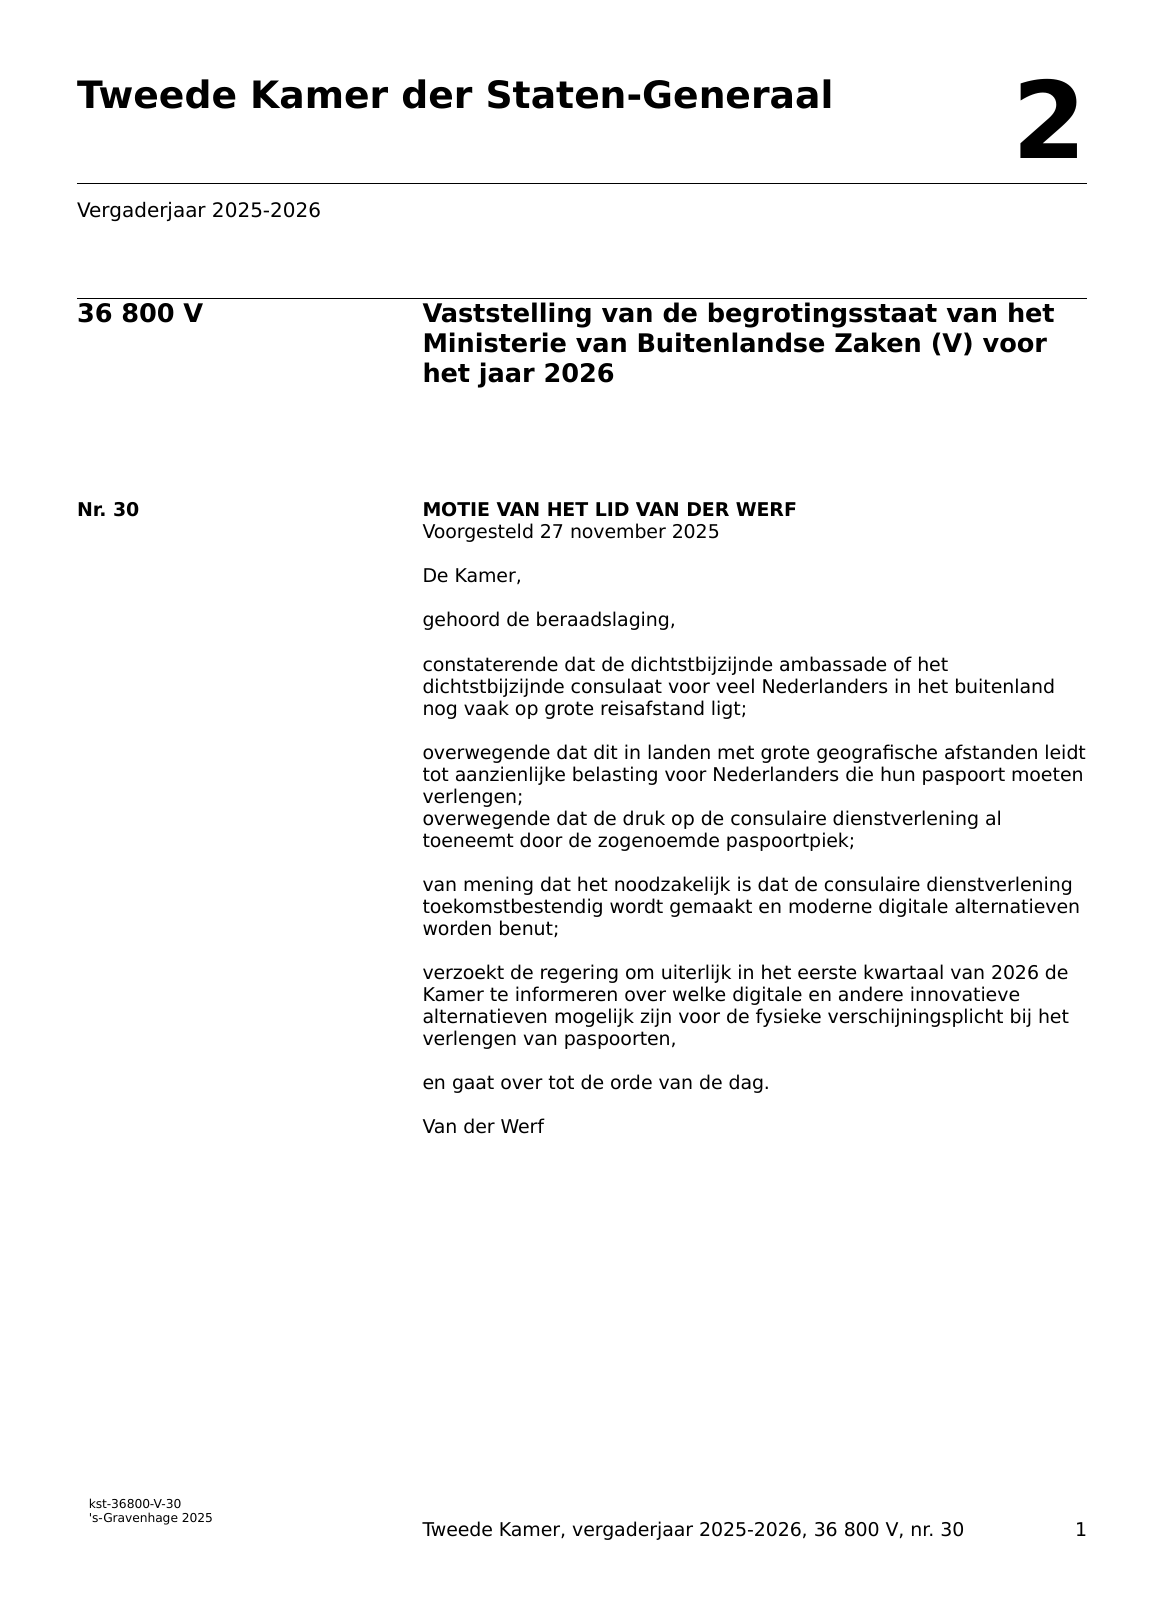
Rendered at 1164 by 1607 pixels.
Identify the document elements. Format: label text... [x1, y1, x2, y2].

text constaterende dat de dichtstbijzijnde ambassade of het dichtstbijzijnde consulaat voor veel Nederlanders in het buitenland nog vaak op grote reisafstand ligt; [422, 653, 1087, 719]
table_header 2 [886, 59, 1087, 183]
text 's-Gravenhage 2025 [88, 1511, 323, 1525]
text van mening dat het noodzakelijk is dat de consulaire dienstverlening toekomstbestendig wordt gemaakt en moderne digitale alternatieven worden benut; [422, 874, 1087, 940]
subtitle 36 800 V Vaststelling van de begrotingsstaat van het Ministerie van Buitenlandse Zaken (V) voor het jaar 2026 [77, 299, 1087, 388]
text overwegende dat dit in landen met grote geografische afstanden leidt tot aanzienlijke belasting voor Nederlanders die hun paspoort moeten verlengen; [422, 742, 1087, 808]
text gehoord de beraadslaging, [422, 609, 1087, 631]
text Van der Werf [422, 1116, 1087, 1138]
table_header Tweede Kamer der Staten-Generaal [77, 59, 886, 183]
text verzoekt de regering om uiterlijk in het eerste kwartaal van 2026 de Kamer te informeren over welke digitale en andere innovatieve alternatieven mogelijk zijn voor de fysieke verschijningsplicht bij het verlengen van paspoorten, [422, 962, 1087, 1050]
text overwegende dat de druk op de consulaire dienstverlening al toeneemt door de zogenoemde paspoortpiek; [422, 808, 1087, 852]
subtitle Nr. 30 MOTIE VAN HET LID VAN DER WERF [77, 499, 1087, 521]
text De Kamer, [422, 565, 1087, 587]
text kst-36800-V-30 [88, 1497, 323, 1511]
table_cell Vergaderjaar 2025-2026 [77, 184, 1087, 298]
text Voorgesteld 27 november 2025 [422, 521, 1087, 543]
text en gaat over tot de orde van de dag. [422, 1072, 1087, 1094]
